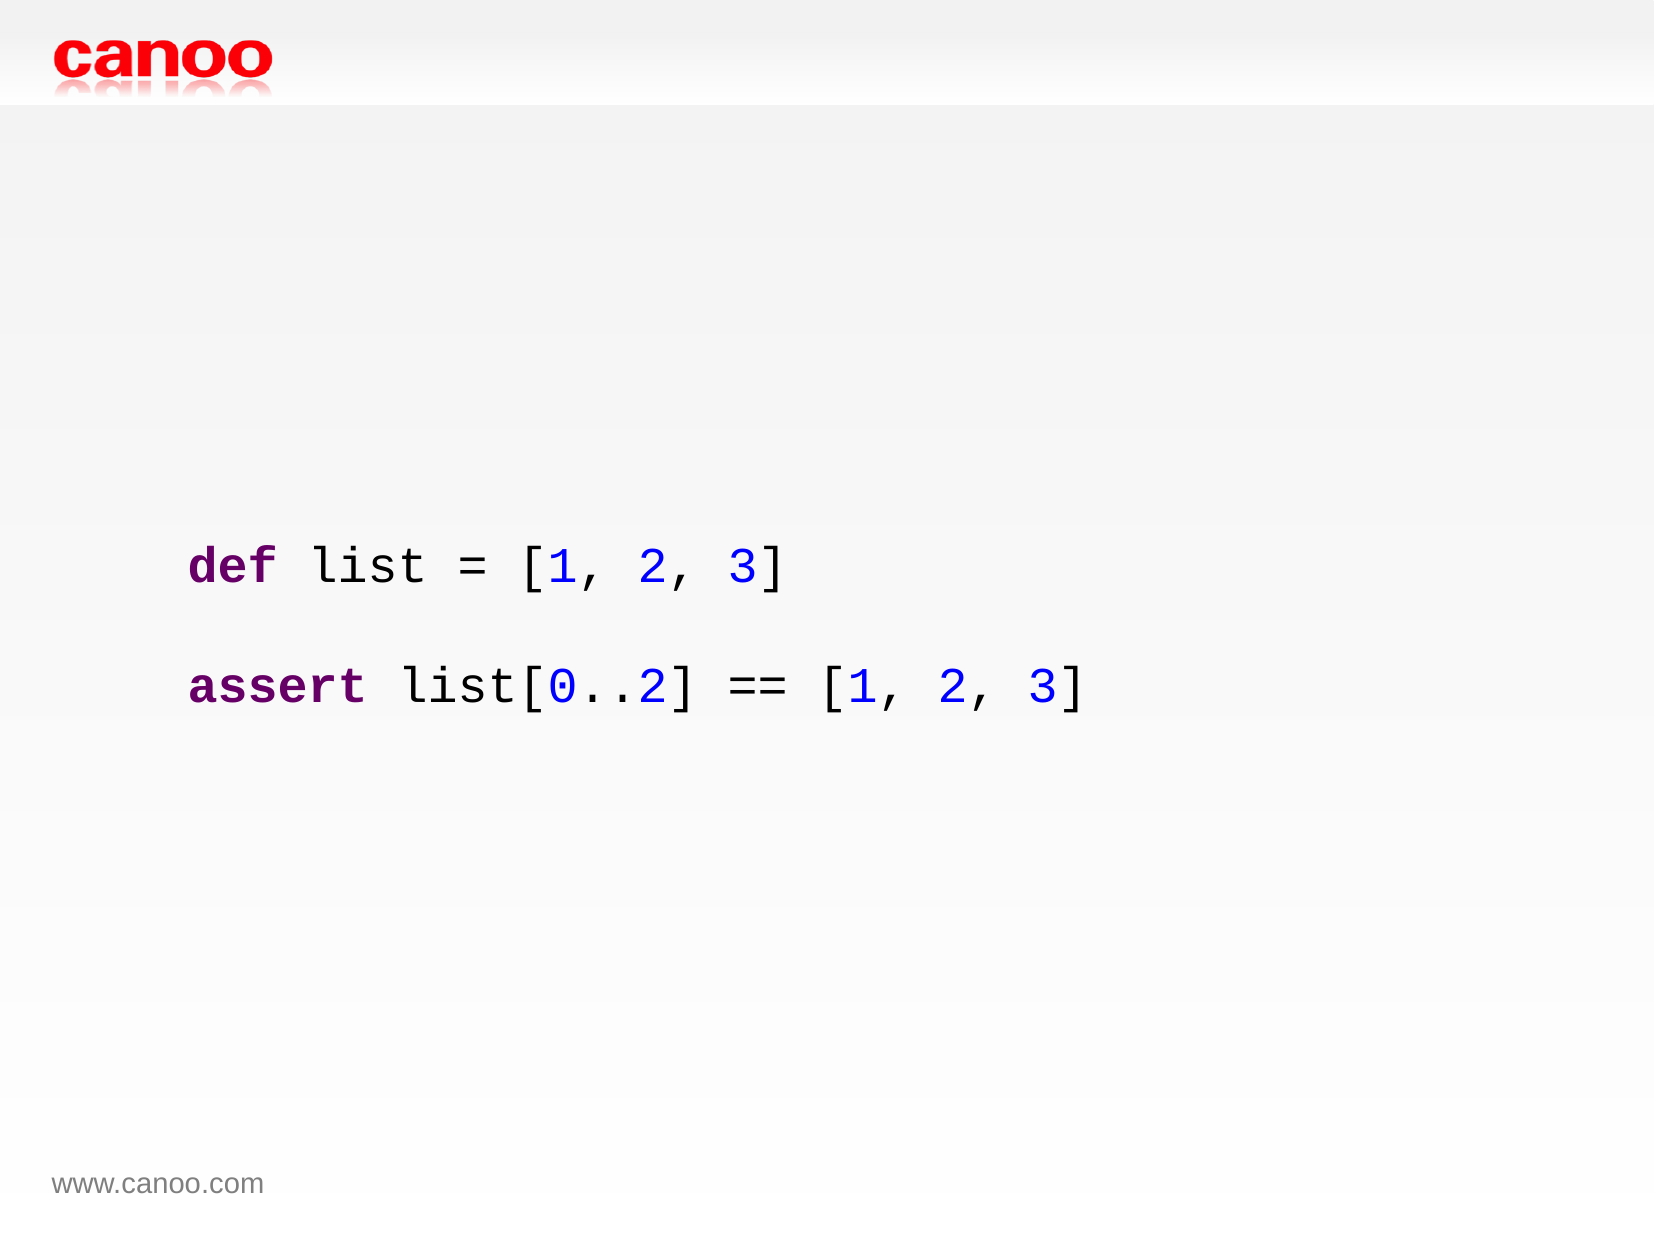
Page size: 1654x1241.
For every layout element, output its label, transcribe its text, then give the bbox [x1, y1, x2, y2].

picture [51, 37, 273, 119]
text_box def list = [1, 2, 3] assert list[0..2] == [1, 2, 3] [187, 145, 1609, 1100]
